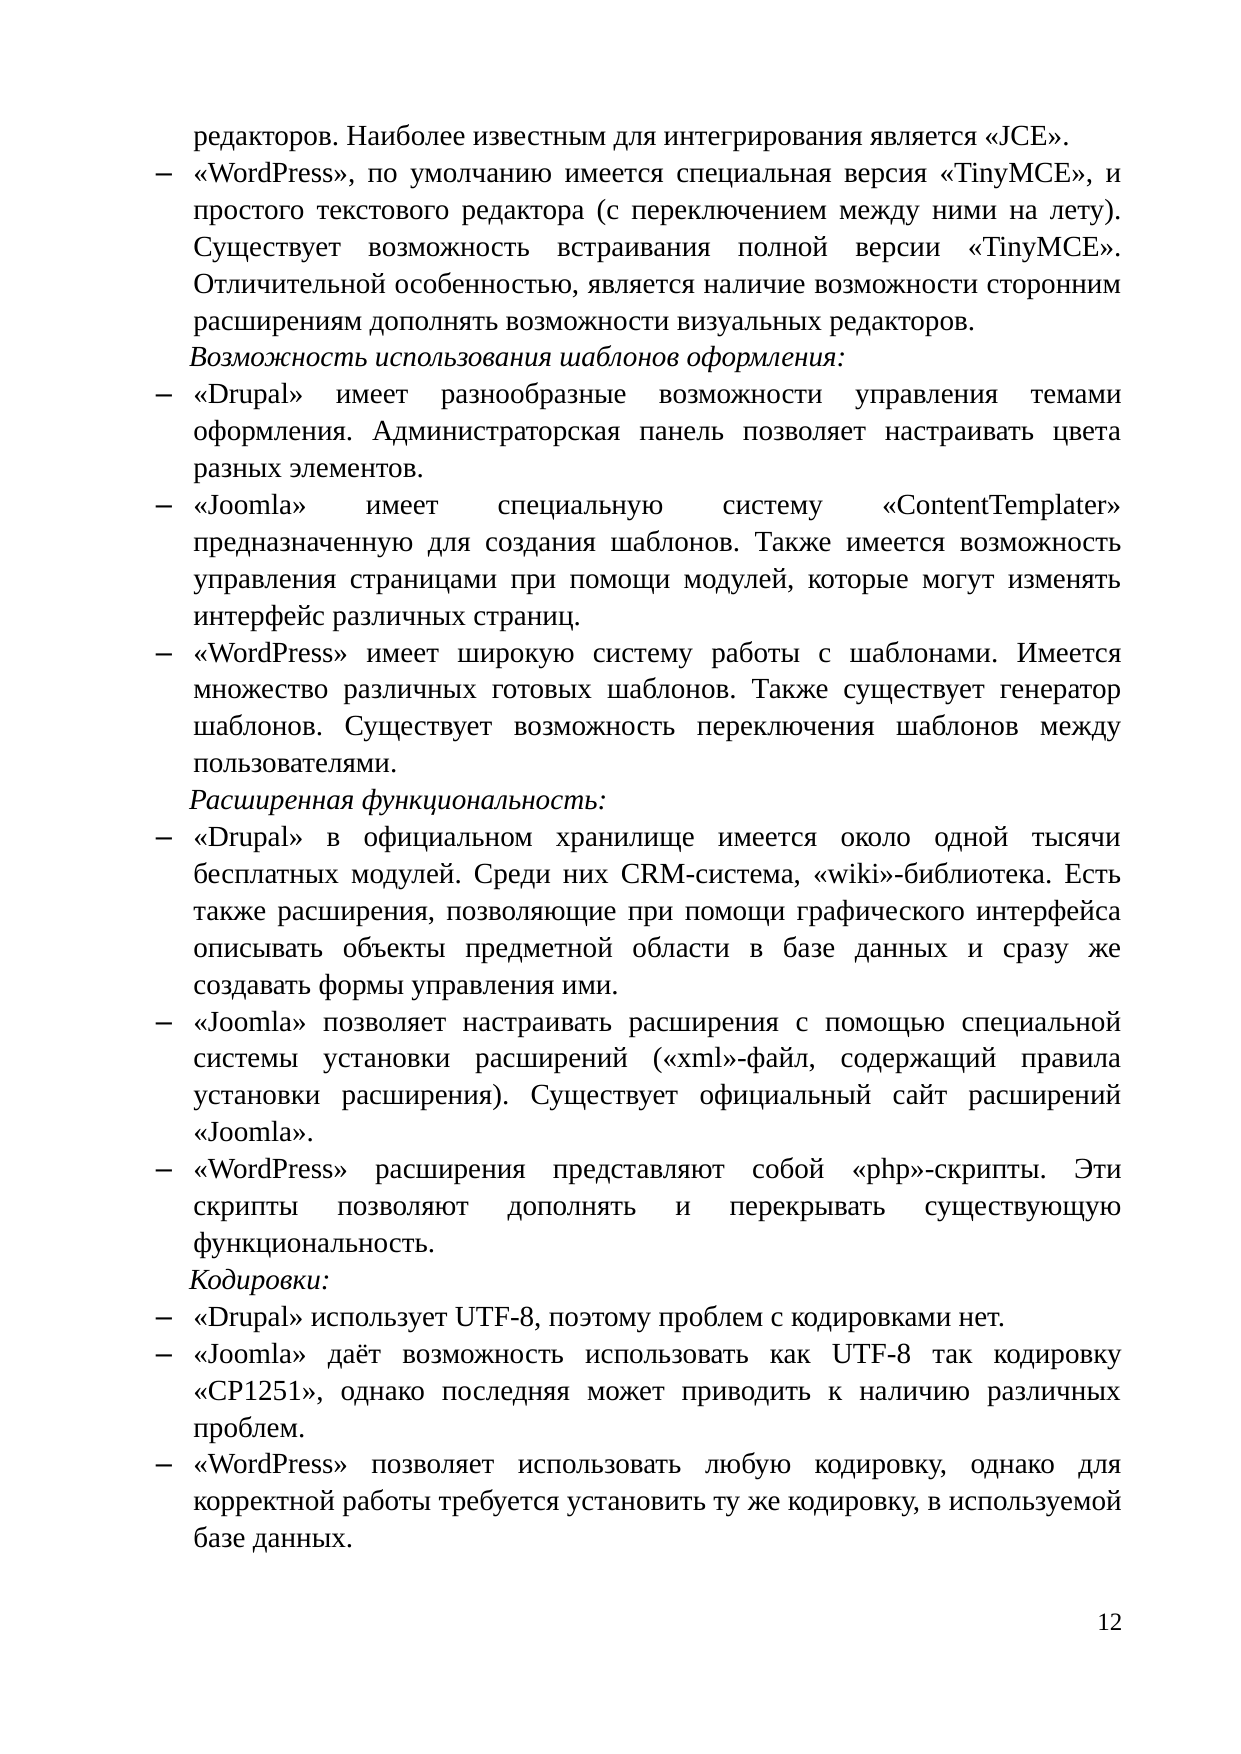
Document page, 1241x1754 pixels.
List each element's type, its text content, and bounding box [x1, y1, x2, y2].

list «WordPress» позволяет использовать любую кодировку, однако для корректной работы требуется установить ту же кодировку, в используемой базе данных. [156, 1447, 1122, 1554]
list «WordPress» расширения представляют собой «php»-скрипты. Эти скрипты позволяют дополнять и перекрывать существующую функциональность. [156, 1151, 1122, 1259]
list «Drupal» в официальном хранилище имеется около одной тысячи бесплатных модулей. Среди них CRM-система, «wiki»-библиотека. Есть также расширения, позволяющие при помощи графического интерфейса описывать объекты предметной области в базе данных и сразу же создавать формы управления ими. [156, 819, 1122, 1000]
list редакторов. Наиболее известным для интегрирования является «JCE». [156, 118, 1122, 152]
list «WordPress» имеет широкую систему работы с шаблонами. Имеется множество различных готовых шаблонов. Также существует генератор шаблонов. Существует возможность переключения шаблонов между пользователями. [156, 635, 1122, 779]
list «WordPress», по умолчанию имеется специальная версия «TinyMCE», и простого текстового редактора (с переключением между ними на лету). Существует возможность встраивания полной версии «TinyMCE». Отличительной особенностью, является наличие возможности сторонним расширениям дополнять возможности визуальных редакторов. [156, 155, 1122, 336]
list «Drupal» использует UTF-8, поэтому проблем с кодировками нет. [156, 1299, 1122, 1332]
list «Drupal» имеет разнообразные возможности управления темами оформления. Администраторская панель позволяет настраивать цвета разных элементов. [156, 376, 1122, 484]
list «Joomla» позволяет настраивать расширения с помощью специальной системы установки расширений («xml»-файл, содержащий правила установки расширения). Существует официальный сайт расширений «Joomla». [156, 1004, 1122, 1148]
text Возможность использования шаблонов оформления: [118, 339, 1122, 373]
list «Joomla» даёт возможность использовать как UTF-8 так кодировку «CP1251», однако последняя может приводить к наличию различных проблем. [156, 1336, 1122, 1443]
text Расширенная функциональность: [118, 782, 1122, 816]
list «Joomla» имеет специальную систему «ContentTemplater» предназначенную для создания шаблонов. Также имеется возможность управления страницами при помощи модулей, которые могут изменять интерфейс различных страниц. [156, 487, 1122, 631]
text Кодировки: [118, 1262, 1122, 1296]
